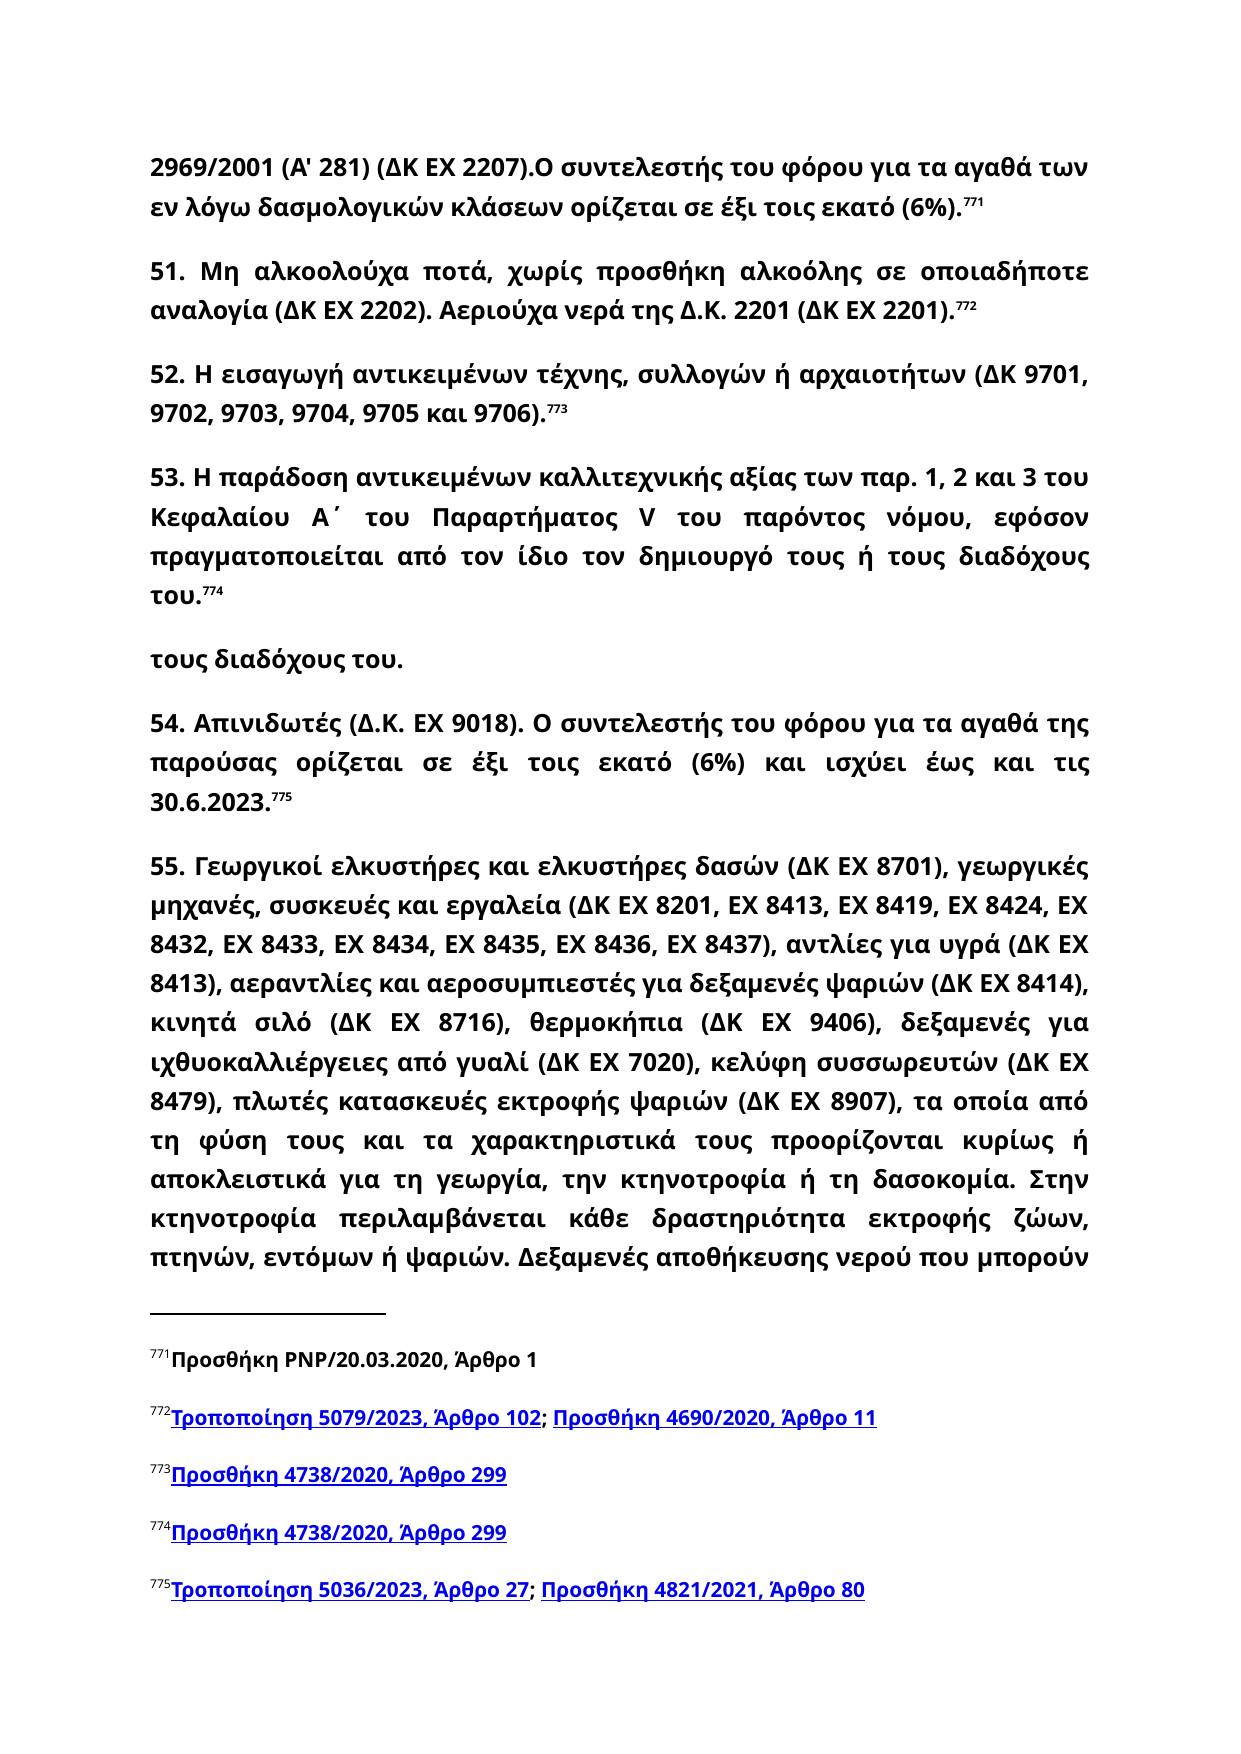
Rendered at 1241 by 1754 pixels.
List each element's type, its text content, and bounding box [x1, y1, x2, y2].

text 53. Η παράδοση αντικειμένων καλλιτεχνικής αξίας των παρ. 1, 2 και 3 του Κεφαλαίου Α΄ του Παραρτήματος V του παρόντος νόμου, εφόσον πραγματοποιείται από τον ίδιο τον δημιουργό τους ή τους διαδόχους του. [150, 460, 1090, 612]
text Τροποποίηση 5036/2023, Άρθρο 27; Προσθήκη 4821/2021, Άρθρο 80 [150, 1576, 1090, 1604]
text Προσθήκη 4738/2020, Άρθρο 299 [150, 1518, 1090, 1546]
text τους διαδόχους του. [150, 642, 1090, 676]
text 2969/2001 (Α' 281) (ΔΚ ΕΧ 2207).Ο συντελεστής του φόρου για τα αγαθά των εν λόγω δασμολογικών κλάσεων ορίζεται σε έξι τοις εκατό (6%). [150, 150, 1090, 223]
text 52. Η εισαγωγή αντικειμένων τέχνης, συλλογών ή αρχαιοτήτων (ΔΚ 9701, 9702, 9703, 9704, 9705 και 9706). [150, 357, 1090, 430]
text 54. Απινιδωτές (Δ.Κ. ΕΧ 9018). Ο συντελεστής του φόρου για τα αγαθά της παρούσας ορίζεται σε έξι τοις εκατό (6%) και ισχύει έως και τις 30.6.2023. [150, 706, 1090, 818]
text Προσθήκη 4738/2020, Άρθρο 299 [150, 1460, 1090, 1489]
text 55. Γεωργικοί ελκυστήρες και ελκυστήρες δασών (ΔΚ ΕΧ 8701), γεωργικές μηχανές, συσκευές και εργαλεία (ΔΚ ΕΧ 8201, ΕΧ 8413, ΕΧ 8419, ΕΧ 8424, ΕΧ 8432, ΕΧ 8433, ΕΧ 8434, ΕΧ 8435, ΕΧ 8436, ΕΧ 8437), αντλίες για υγρά (ΔΚ ΕΧ 8413), αεραντλίες και αεροσυμπιεστές για δεξαμενές ψαριών (ΔΚ ΕΧ 8414), κινητά σιλό (ΔΚ ΕΧ 8716), θερμοκήπια (ΔΚ ΕΧ 9406), δεξαμενές για ιχθυοκαλλιέργειες από γυαλί (ΔΚ ΕΧ 7020), κελύφη συσσωρευτών (ΔΚ ΕΧ 8479), πλωτές κατασκευές εκτροφής ψαριών (ΔΚ ΕΧ 8907), τα οποία από τη φύση τους και τα χαρακτηριστικά τους προορίζονται κυρίως ή αποκλειστικά για τη γεωργία, την κτηνοτροφία ή τη δασοκομία. Στην κτηνοτροφία περιλαμβάνεται κάθε δραστηριότητα εκτροφής ζώων, πτηνών, εντόμων ή ψαριών. Δεξαμενές αποθήκευσης νερού που μπορούν [150, 848, 1090, 1274]
text 51. Μη αλκοολούχα ποτά, χωρίς προσθήκη αλκοόλης σε οποιαδήποτε αναλογία (ΔΚ ΕΧ 2202). Αεριούχα νερά της Δ.Κ. 2201 (ΔΚ ΕΧ 2201). [150, 253, 1090, 327]
text Τροποποίηση 5079/2023, Άρθρο 102; Προσθήκη 4690/2020, Άρθρο 11 [150, 1403, 1090, 1431]
text Προσθήκη PNP/20.03.2020, Άρθρο 1 [150, 1345, 1090, 1373]
